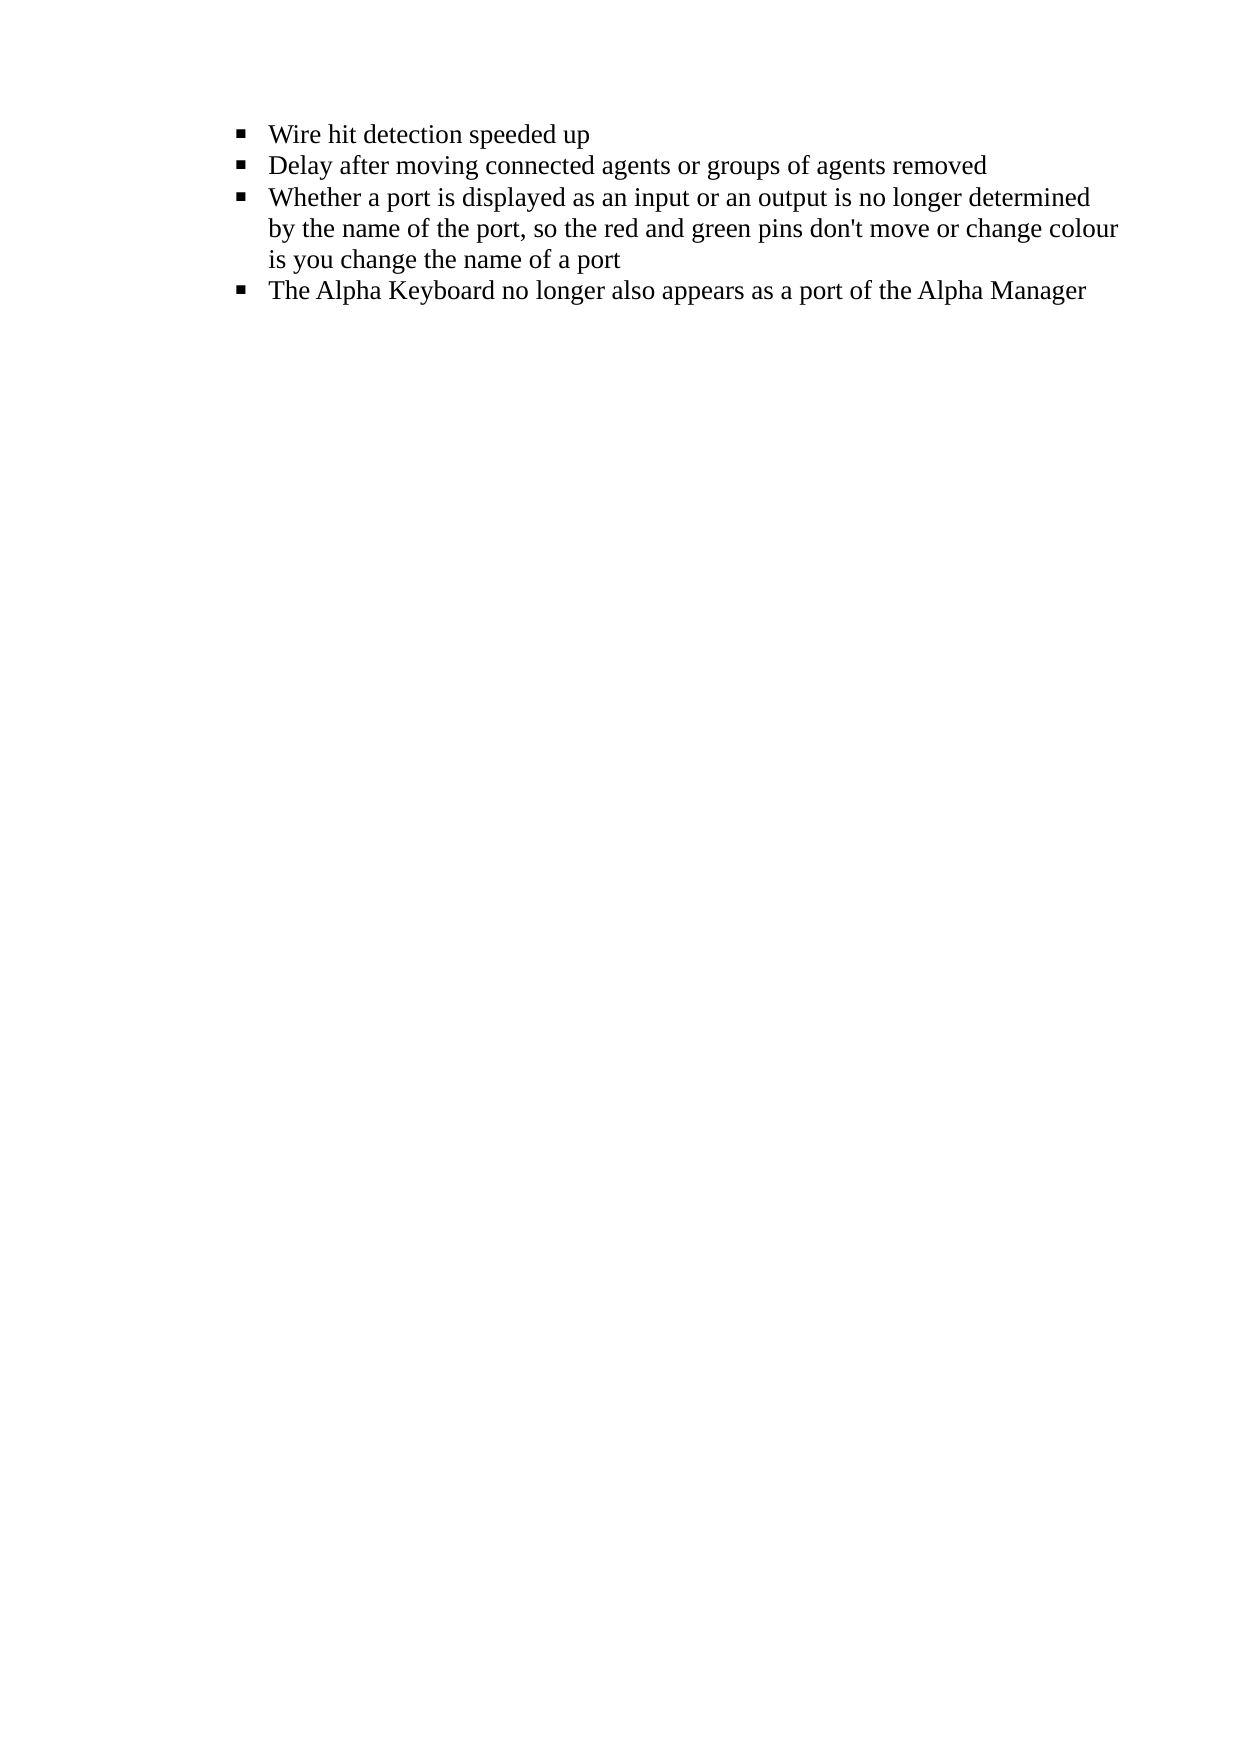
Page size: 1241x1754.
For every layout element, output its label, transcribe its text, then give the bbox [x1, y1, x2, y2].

list Whether a port is displayed as an input or an output is no longer determined by the name of the port, so the red and green pins don't move or change colour is you change the name of a port [231, 181, 1122, 274]
list Delay after moving connected agents or groups of agents removed [231, 149, 1122, 181]
list Wire hit detection speeded up [231, 118, 1122, 149]
list The Alpha Keyboard no longer also appears as a port of the Alpha Manager [231, 274, 1122, 305]
